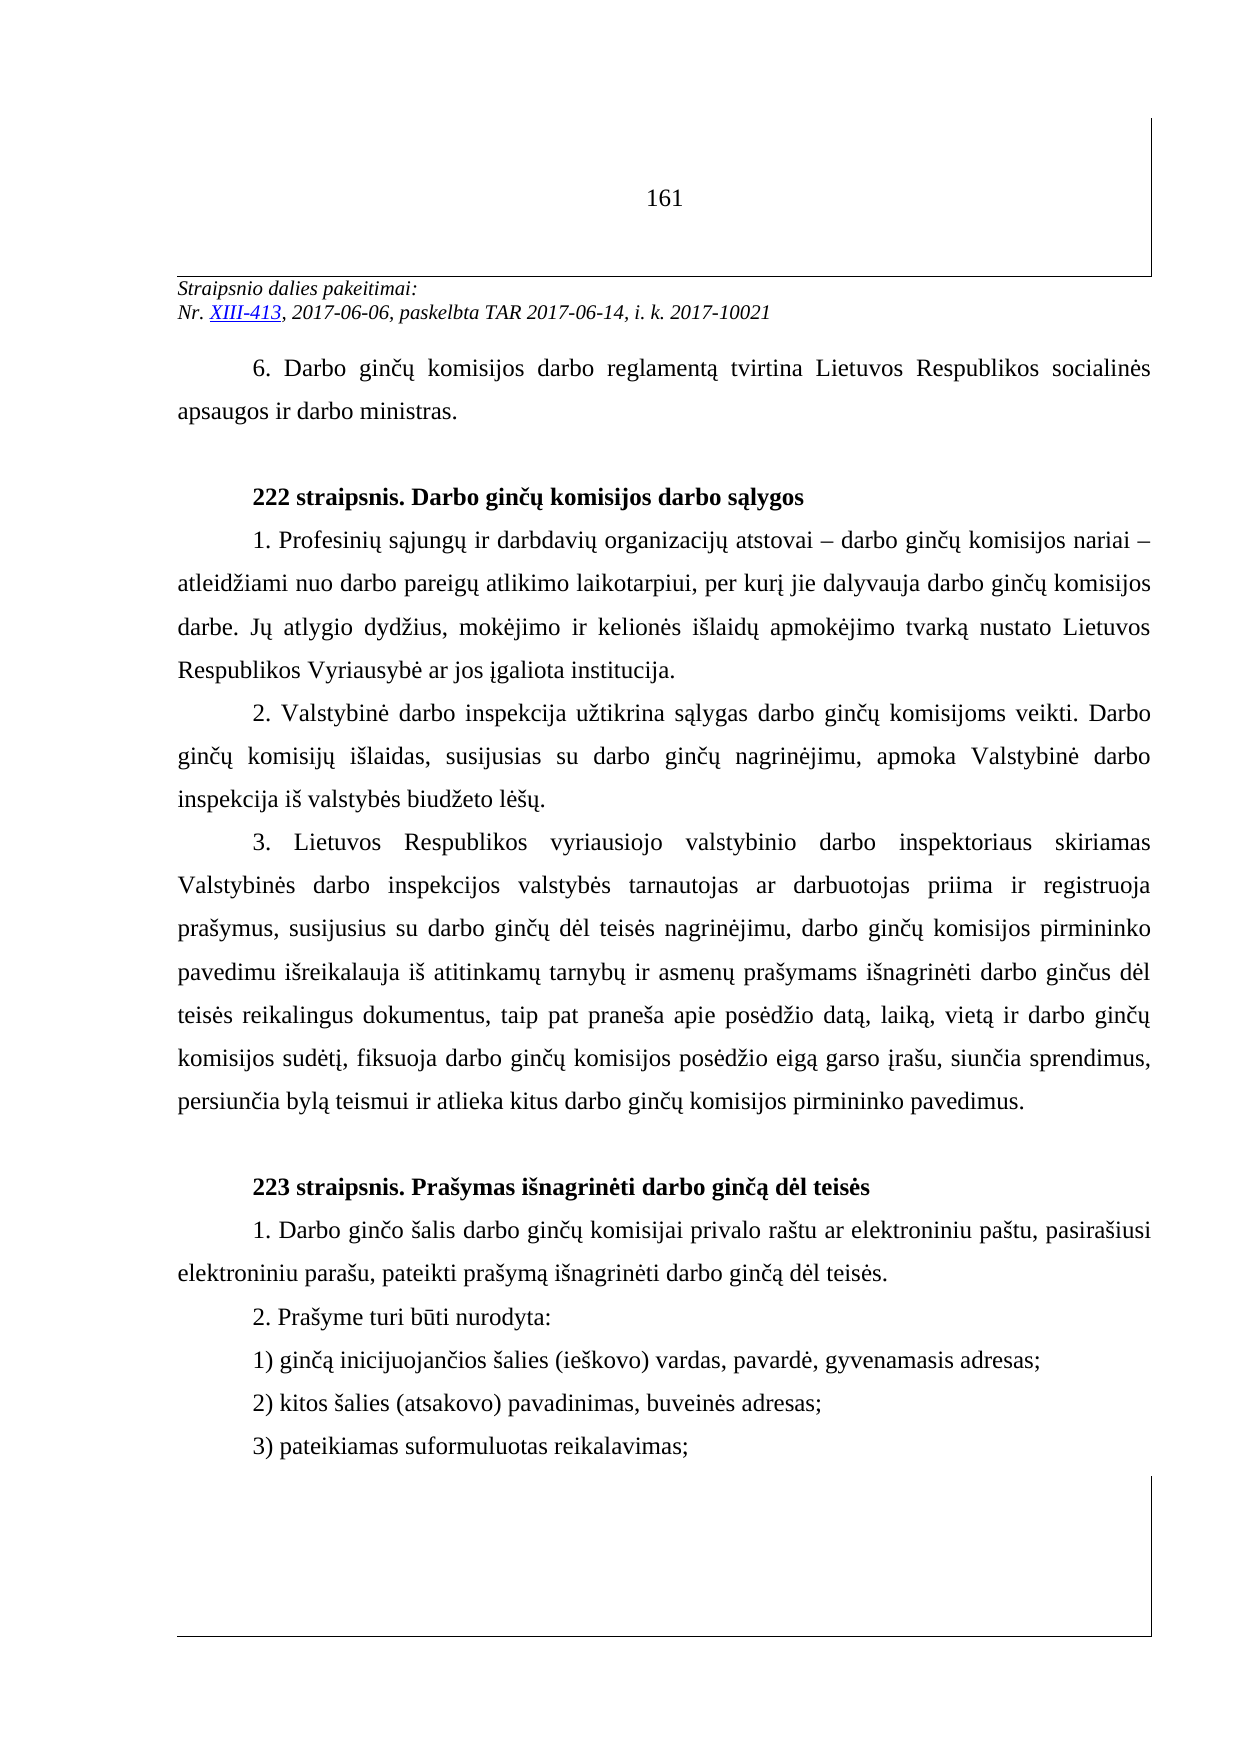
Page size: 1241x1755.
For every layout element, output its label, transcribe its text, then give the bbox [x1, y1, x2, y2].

text 2. Valstybinė darbo inspekcija užtikrina sąlygas darbo ginčų komisijoms veikti. Darbo ginčų komisijų išlaidas, susijusias su darbo ginčų nagrinėjimu, apmoka Valstybinė darbo inspekcija iš valstybės biudžeto lėšų. [177, 698, 1152, 813]
text Nr. XIII-413, 2017-06-06, paskelbta TAR 2017-06-14, i. k. 2017-10021 [177, 300, 1152, 324]
subtitle 223 straipsnis. Prašymas išnagrinėti darbo ginčą dėl teisės [177, 1172, 1152, 1201]
subtitle 222 straipsnis. Darbo ginčų komisijos darbo sąlygos [177, 482, 1152, 511]
text 1) ginčą inicijuojančios šalies (ieškovo) vardas, pavardė, gyvenamasis adresas; [177, 1345, 1152, 1373]
text 3. Lietuvos Respublikos vyriausiojo valstybinio darbo inspektoriaus skiriamas Valstybinės darbo inspekcijos valstybės tarnautojas ar darbuotojas priima ir registruoja prašymus, susijusius su darbo ginčų dėl teisės nagrinėjimu, darbo ginčų komisijos pirmininko pavedimu išreikalauja iš atitinkamų tarnybų ir asmenų prašymams išnagrinėti darbo ginčus dėl teisės reikalingus dokumentus, taip pat praneša apie posėdžio datą, laiką, vietą ir darbo ginčų komisijos sudėtį, fiksuoja darbo ginčų komisijos posėdžio eigą garso įrašu, siunčia sprendimus, persiunčia bylą teismui ir atlieka kitus darbo ginčų komisijos pirmininko pavedimus. [177, 827, 1152, 1115]
text 3) pateikiamas suformuluotas reikalavimas; [177, 1431, 1152, 1460]
text 2) kitos šalies (atsakovo) pavadinimas, buveinės adresas; [177, 1388, 1152, 1417]
text 2. Prašyme turi būti nurodyta: [177, 1302, 1152, 1330]
text 1. Profesinių sąjungų ir darbdavių organizacijų atstovai – darbo ginčų komisijos nariai – atleidžiami nuo darbo pareigų atlikimo laikotarpiui, per kurį jie dalyvauja darbo ginčų komisijos darbe. Jų atlygio dydžius, mokėjimo ir kelionės išlaidų apmokėjimo tvarką nustato Lietuvos Respublikos Vyriausybė ar jos įgaliota institucija. [177, 525, 1152, 683]
text 1. Darbo ginčo šalis darbo ginčų komisijai privalo raštu ar elektroniniu paštu, pasirašiusi elektroniniu parašu, pateikti prašymą išnagrinėti darbo ginčą dėl teisės. [177, 1215, 1152, 1287]
text 6. Darbo ginčų komisijos darbo reglamentą tvirtina Lietuvos Respublikos socialinės apsaugos ir darbo ministras. [177, 353, 1152, 425]
text Straipsnio dalies pakeitimai: [177, 276, 1152, 300]
